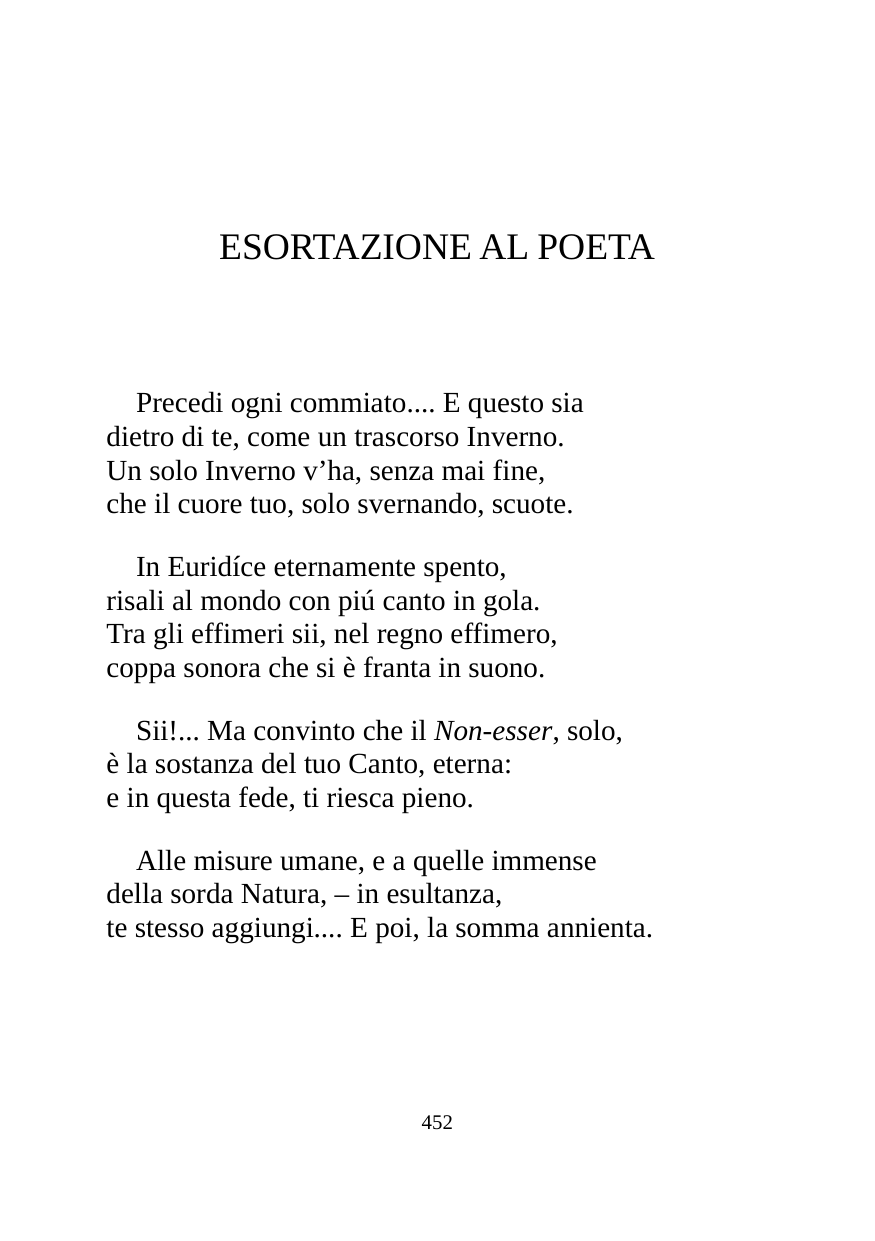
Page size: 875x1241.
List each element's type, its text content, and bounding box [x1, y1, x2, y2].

text Precedi ogni commiato.... E questo sia dietro di te, come un trascorso Inverno. Un solo Inverno v’ha, senza mai fine, che il cuore tuo, solo svernando, scuote. [106, 386, 768, 520]
text In Euridíce eternamente spento, risali al mondo con piú canto in gola. Tra gli effimeri sii, nel regno effimero, coppa sonora che si è franta in suono. [106, 549, 768, 683]
text Alle misure umane, e a quelle immense della sorda Natura, – in esultanza, te stesso aggiungi.... E poi, la somma annienta. [106, 843, 768, 944]
subtitle ESORTAZIONE AL POETA [106, 224, 768, 267]
text Sii!... Ma convinto che il Non-esser, solo, è la sostanza del tuo Canto, eterna: e in questa fede, ti riesca pieno. [106, 713, 768, 813]
